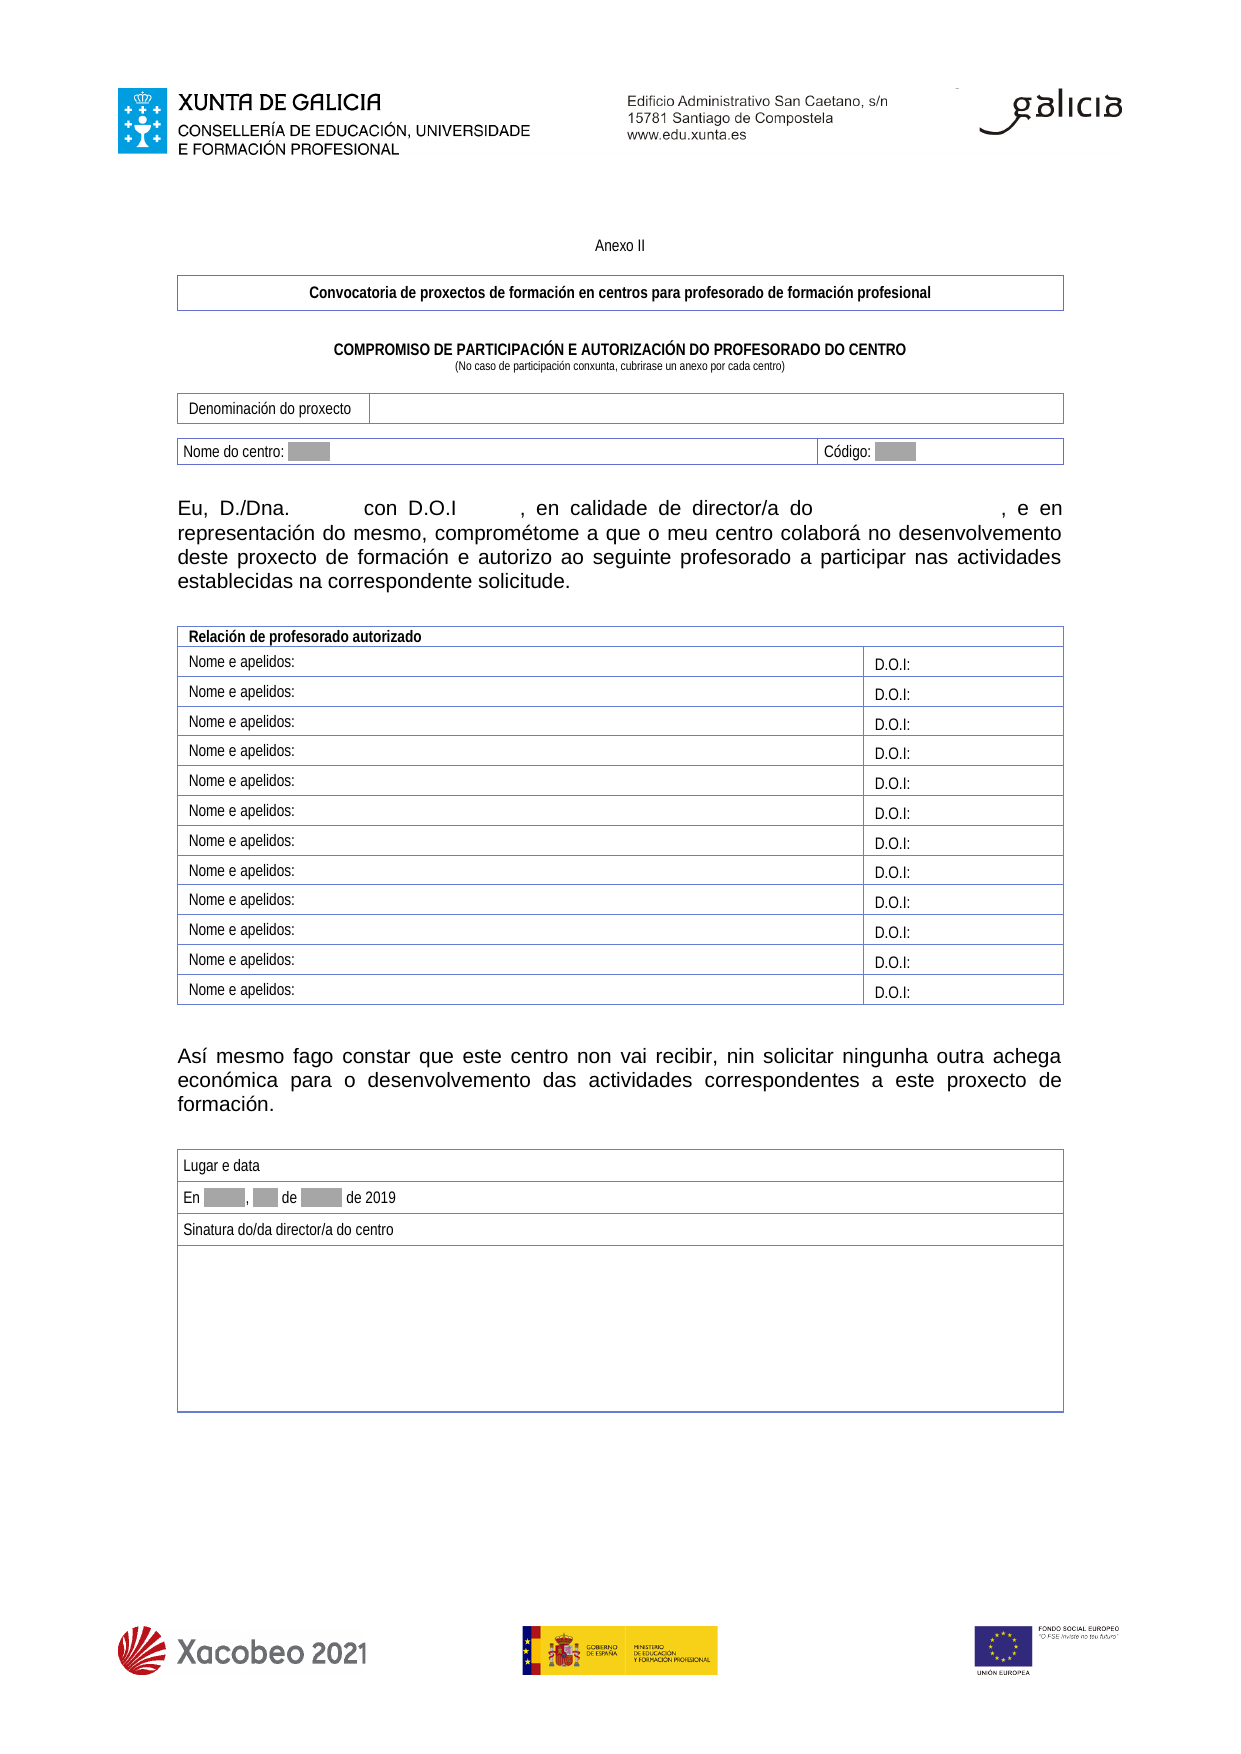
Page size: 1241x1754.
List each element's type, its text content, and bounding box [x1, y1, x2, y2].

table_cell D.O.I: [864, 766, 1063, 795]
text Así mesmo fago constar que este centro non vai recibir, nin solicitar ningunha outra achega económica para o desenvolvemento das actividades correspondentes a este proxecto de formación. [177, 1044, 1063, 1116]
table_cell Nome e apelidos: [178, 736, 863, 765]
table_cell Sinatura do/da director/a do centro [178, 1214, 1063, 1245]
table_cell D.O.I: [864, 856, 1063, 884]
table_header Relación de profesorado autorizado [178, 627, 1063, 646]
picture [135, 117, 150, 147]
table_cell D.O.I: [864, 915, 1063, 944]
table_cell Nome e apelidos: [178, 796, 863, 825]
table_header Convocatoria de proxectos de formación en centros para profesorado de formación profesional [178, 276, 1063, 310]
table_cell Nome e apelidos: [178, 915, 863, 944]
table_cell Nome e apelidos: [178, 766, 863, 795]
table_cell D.O.I: [864, 707, 1063, 735]
table_cell Nome e apelidos: [178, 647, 863, 676]
table_cell En , de de 2019 [178, 1182, 1063, 1213]
table_cell Nome e apelidos: [178, 677, 863, 706]
table_cell D.O.I: [864, 945, 1063, 974]
table_cell D.O.I: [864, 736, 1063, 765]
table_cell D.O.I: [864, 975, 1063, 1003]
picture [118, 1626, 366, 1675]
text Eu, D./Dna. con D.O.I , en calidade de director/a do , e en representación do mesmo, comprométome a que o meu centro colaborá no desenvolvemento deste proxecto de formación e autorizo ao seguinte profesorado a participar nas actividades establecidas na correspondente solicitude. [177, 492, 1063, 593]
picture [118, 88, 1123, 156]
table_cell Nome e apelidos: [178, 945, 863, 974]
text (No caso de participación conxunta, cubrirase un anexo por cada centro) [177, 359, 1063, 373]
table_cell D.O.I: [864, 826, 1063, 854]
table_header Denominación do proxecto [178, 394, 369, 423]
table_cell Nome e apelidos: [178, 885, 863, 914]
table_cell D.O.I: [864, 647, 1063, 676]
table_cell D.O.I: [864, 885, 1063, 914]
table_cell D.O.I: [864, 677, 1063, 706]
picture [522, 1626, 718, 1675]
table_cell Nome e apelidos: [178, 856, 863, 884]
text Anexo II [177, 236, 1063, 255]
table_header [370, 394, 1063, 423]
table_header Lugar e data [178, 1150, 1063, 1181]
table_cell Nome e apelidos: [178, 826, 863, 854]
picture [974, 1626, 1119, 1675]
table_cell Nome e apelidos: [178, 975, 863, 1003]
table_cell Nome e apelidos: [178, 707, 863, 735]
text COMPROMISO DE PARTICIPACIÓN E AUTORIZACIÓN DO PROFESORADO DO CENTRO [177, 340, 1063, 359]
table_header Nome do centro: [178, 439, 817, 464]
table_header Código: [818, 439, 1063, 464]
table_cell D.O.I: [864, 796, 1063, 825]
table_cell [178, 1246, 1063, 1411]
